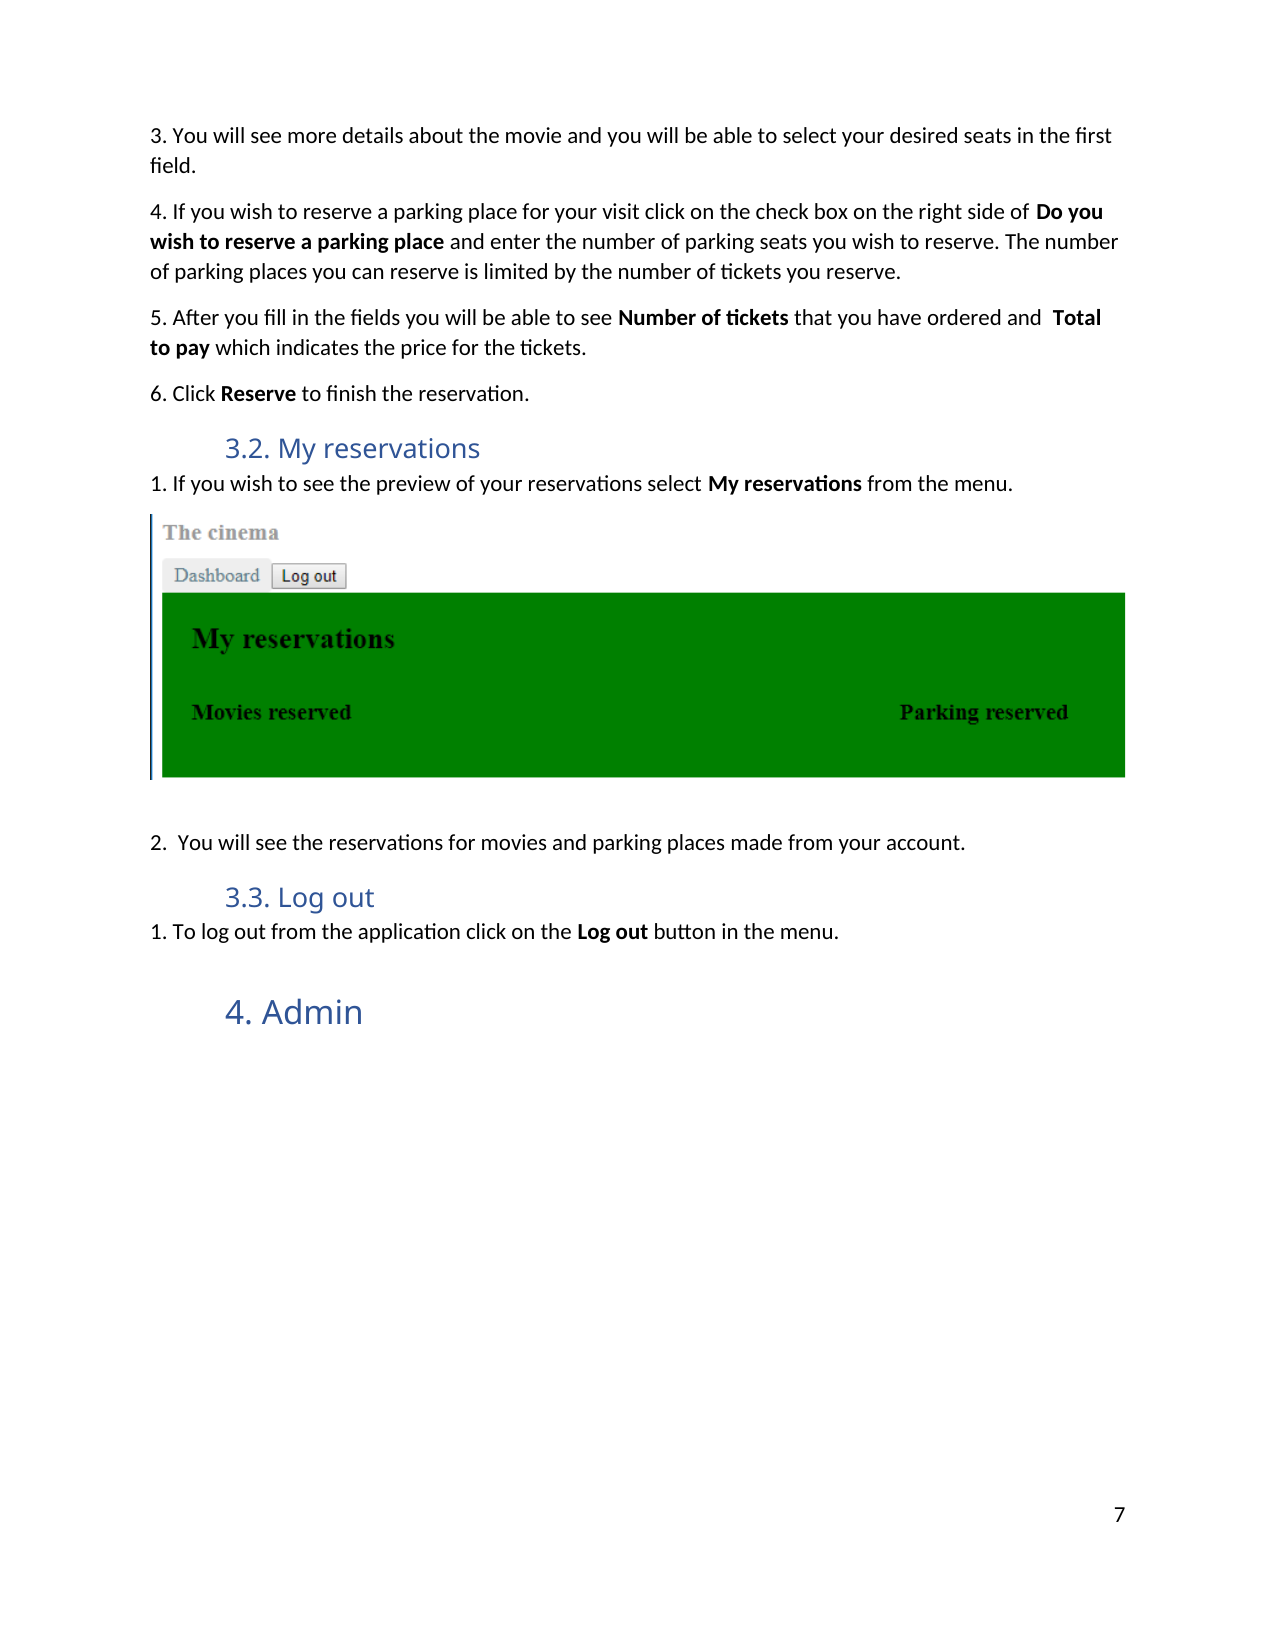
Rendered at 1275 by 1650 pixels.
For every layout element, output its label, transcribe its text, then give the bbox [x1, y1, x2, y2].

text 2. You will see the reservations for movies and parking places made from your account. [150, 828, 1125, 856]
text 1. To log out from the application click on the Log out button in the menu. [150, 917, 1125, 946]
text 6. Click Reserve to finish the reservation. [150, 379, 1125, 407]
text 5. After you fill in the fields you will be able to see Number of tickets that you have ordered and Total to pay which indicates the price for the tickets. [150, 303, 1125, 361]
text 1. If you wish to see the preview of your reservations select My reservations from the menu. [150, 469, 1125, 497]
text 3. You will see more details about the movie and you will be able to select your desired seats in the first field. [150, 121, 1125, 179]
subtitle 3.3. Log out [150, 878, 1125, 915]
subtitle 4. Admin [150, 989, 1125, 1034]
text 4. If you wish to reserve a parking place for your visit click on the check box on the right side of Do you wish to reserve a parking place and enter the number of parking seats you wish to reserve. The number of parking places you can reserve is limited by the number of tickets you reserve. [150, 197, 1125, 285]
subtitle 3.2. My reservations [150, 430, 1125, 467]
